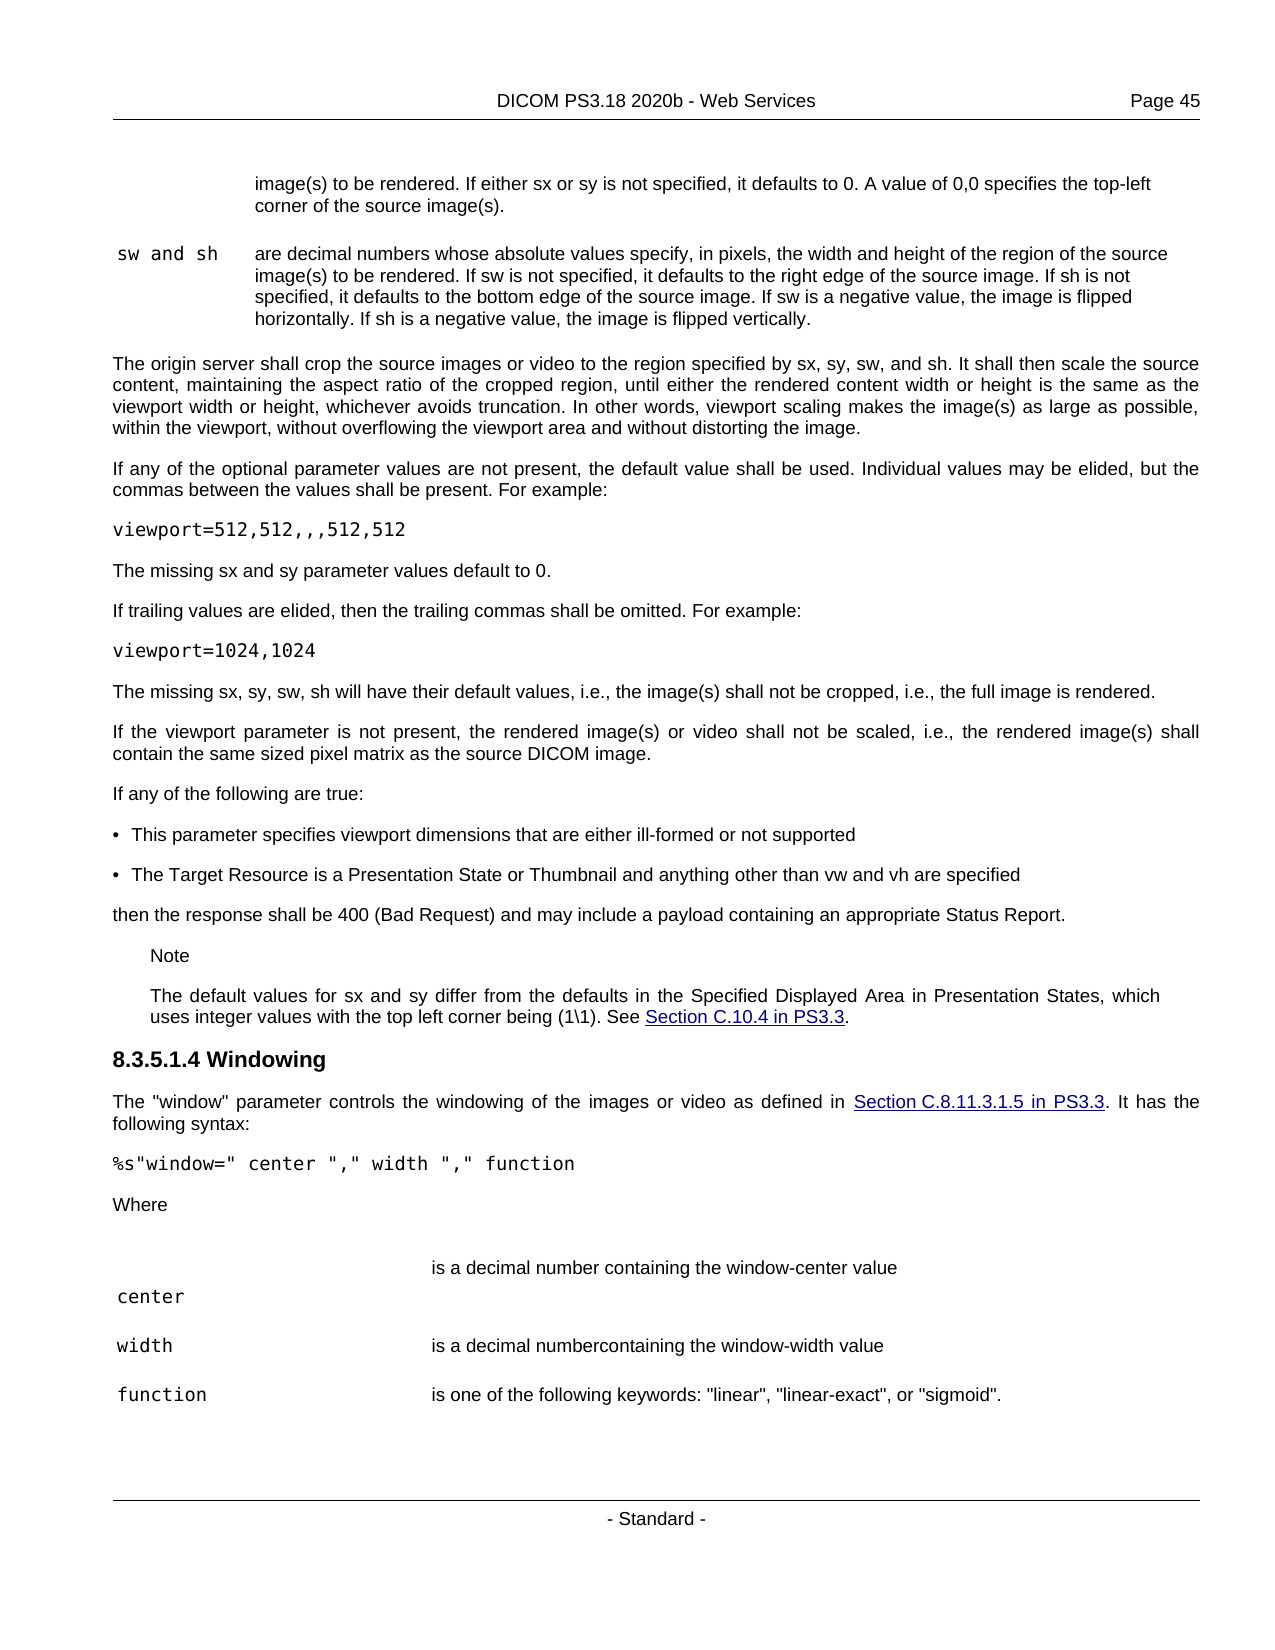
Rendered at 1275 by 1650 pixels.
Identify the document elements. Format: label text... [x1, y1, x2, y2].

text 8.3.5.1.4 Windowing [112, 1047, 1200, 1072]
table_cell is one of the following keywords: "linear", "linear-exact", or "sigmoid". [427, 1361, 1200, 1410]
text The origin server shall crop the source images or video to the region specified by sx, sy, sw, and sh. It shall then scale the source content, maintaining the aspect ratio of the cropped region, until either the rendered content width or height is the same as the viewport width or height, whichever avoids truncation. In other words, viewport scaling makes the image(s) as large as possible, within the viewport, without overflowing the viewport area and without distorting the image. [112, 352, 1200, 438]
text Where [112, 1194, 1200, 1215]
text If any of the following are true: [112, 783, 1200, 805]
text If trailing values are elided, then the trailing commas shall be omitted. For example: [112, 600, 1200, 622]
table_cell width [113, 1312, 427, 1361]
table_header center [113, 1234, 427, 1312]
table_cell image(s) to be rendered. If either sx or sy is not specified, it defaults to 0. A value of 0,0 specifies the top-left corner of the source image(s). [250, 150, 1200, 220]
text • This parameter specifies viewport dimensions that are either ill-formed or not supported [112, 823, 1200, 845]
table_cell are decimal numbers whose absolute values specify, in pixels, the width and height of the region of the source image(s) to be rendered. If sw is not specified, it defaults to the right edge of the source image. If sh is not specified, it defaults to the bottom edge of the source image. If sw is a negative value, the image is flipped horizontally. If sh is a negative value, the image is flipped vertically. [250, 220, 1200, 333]
text viewport=512,512,,,512,512 [112, 519, 1200, 541]
text %s"window=" center "," width "," function [112, 1153, 1200, 1175]
text Note [150, 944, 1162, 966]
text The missing sx and sy parameter values default to 0. [112, 560, 1200, 581]
text The default values for sx and sy differ from the defaults in the Specified Displayed Area in Presentation States, which uses integer values with the top left corner being (1\1). See Section C.10.4 in PS3.3. [150, 985, 1162, 1028]
table_header is a decimal number containing the window-center value [427, 1234, 1200, 1312]
text The "window" parameter controls the windowing of the images or video as defined in Section C.8.11.3.1.5 in PS3.3. It has the following syntax: [112, 1091, 1200, 1134]
text then the response shall be 400 (Bad Request) and may include a payload containing an appropriate Status Report. [112, 904, 1200, 926]
table_cell is a decimal numbercontaining the window-width value [427, 1312, 1200, 1361]
text viewport=1024,1024 [112, 640, 1200, 662]
text • The Target Resource is a Presentation State or Thumbnail and anything other than vw and vh are specified [112, 864, 1200, 885]
text If any of the optional parameter values are not present, the default value shall be used. Individual values may be elided, but the commas between the values shall be present. For example: [112, 457, 1200, 500]
text If the viewport parameter is not present, the rendered image(s) or video shall not be scaled, i.e., the rendered image(s) shall contain the same sized pixel matrix as the source DICOM image. [112, 721, 1200, 764]
table_cell function [113, 1361, 427, 1410]
table_cell sw and sh [113, 220, 250, 333]
table_cell [113, 150, 250, 220]
text The missing sx, sy, sw, sh will have their default values, i.e., the image(s) shall not be cropped, i.e., the full image is rendered. [112, 681, 1200, 703]
